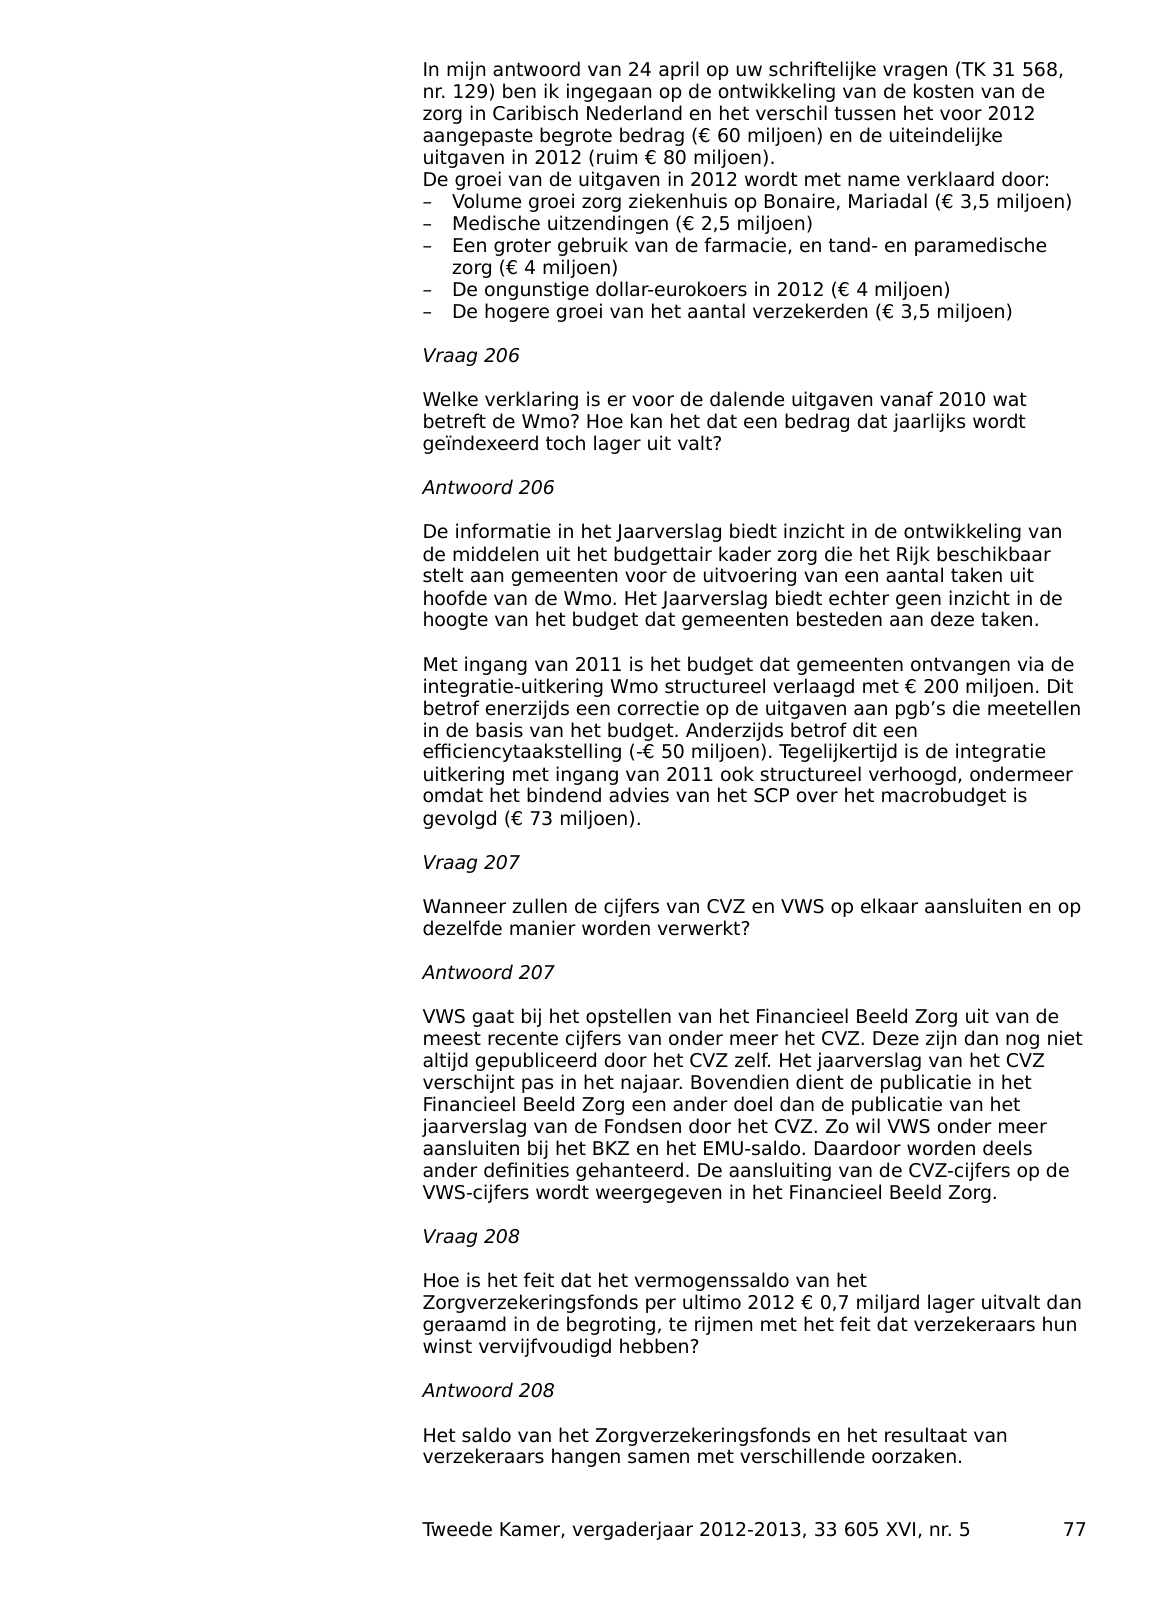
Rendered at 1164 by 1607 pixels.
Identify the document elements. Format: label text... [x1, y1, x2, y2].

text – De ongunstige dollar-eurokoers in 2012 (€ 4 miljoen) [422, 279, 1087, 301]
subtitle Antwoord 207 [422, 962, 1087, 984]
subtitle Vraag 207 [422, 852, 1087, 873]
text Hoe is het feit dat het vermogenssaldo van het Zorgverzekeringsfonds per ultimo 2012 € 0,7 miljard lager uitvalt dan geraamd in de begroting, te rijmen met het feit dat verzekeraars hun winst vervijfvoudigd hebben? [422, 1270, 1087, 1358]
text Wanneer zullen de cijfers van CVZ en VWS op elkaar aansluiten en op dezelfde manier worden verwerkt? [422, 896, 1087, 940]
text VWS gaat bij het opstellen van het Financieel Beeld Zorg uit van de meest recente cijfers van onder meer het CVZ. Deze zijn dan nog niet altijd gepubliceerd door het CVZ zelf. Het jaarverslag van het CVZ verschijnt pas in het najaar. Bovendien dient de publicatie in het Financieel Beeld Zorg een ander doel dan de publicatie van het jaarverslag van de Fondsen door het CVZ. Zo wil VWS onder meer aansluiten bij het BKZ en het EMU-saldo. Daardoor worden deels ander definities gehanteerd. De aansluiting van de CVZ-cijfers op de VWS-cijfers wordt weergegeven in het Financieel Beeld Zorg. [422, 1006, 1087, 1204]
text De informatie in het Jaarverslag biedt inzicht in de ontwikkeling van de middelen uit het budgettair kader zorg die het Rijk beschikbaar stelt aan gemeenten voor de uitvoering van een aantal taken uit hoofde van de Wmo. Het Jaarverslag biedt echter geen inzicht in de hoogte van het budget dat gemeenten besteden aan deze taken. [422, 521, 1087, 631]
text Met ingang van 2011 is het budget dat gemeenten ontvangen via de integratie-uitkering Wmo structureel verlaagd met € 200 miljoen. Dit betrof enerzijds een correctie op de uitgaven aan pgb’s die meetellen in de basis van het budget. Anderzijds betrof dit een efficiencytaakstelling (-€ 50 miljoen). Tegelijkertijd is de integratie uitkering met ingang van 2011 ook structureel verhoogd, ondermeer omdat het bindend advies van het SCP over het macrobudget is gevolgd (€ 73 miljoen). [422, 653, 1087, 829]
text – Een groter gebruik van de farmacie, en tand- en paramedische zorg (€ 4 miljoen) [422, 235, 1087, 279]
text Welke verklaring is er voor de dalende uitgaven vanaf 2010 wat betreft de Wmo? Hoe kan het dat een bedrag dat jaarlijks wordt geïndexeerd toch lager uit valt? [422, 389, 1087, 455]
text Het saldo van het Zorgverzekeringsfonds en het resultaat van verzekeraars hangen samen met verschillende oorzaken. [422, 1424, 1087, 1468]
subtitle Vraag 208 [422, 1226, 1087, 1248]
text De groei van de uitgaven in 2012 wordt met name verklaard door: [422, 169, 1087, 191]
text – De hogere groei van het aantal verzekerden (€ 3,5 miljoen) [422, 301, 1087, 323]
subtitle Antwoord 208 [422, 1380, 1087, 1402]
text – Volume groei zorg ziekenhuis op Bonaire, Mariadal (€ 3,5 miljoen) [422, 191, 1087, 213]
subtitle Vraag 206 [422, 345, 1087, 367]
text – Medische uitzendingen (€ 2,5 miljoen) [422, 213, 1087, 235]
text In mijn antwoord van 24 april op uw schriftelijke vragen (TK 31 568, nr. 129) ben ik ingegaan op de ontwikkeling van de kosten van de zorg in Caribisch Nederland en het verschil tussen het voor 2012 aangepaste begrote bedrag (€ 60 miljoen) en de uiteindelijke uitgaven in 2012 (ruim € 80 miljoen). [422, 59, 1087, 169]
subtitle Antwoord 206 [422, 477, 1087, 499]
